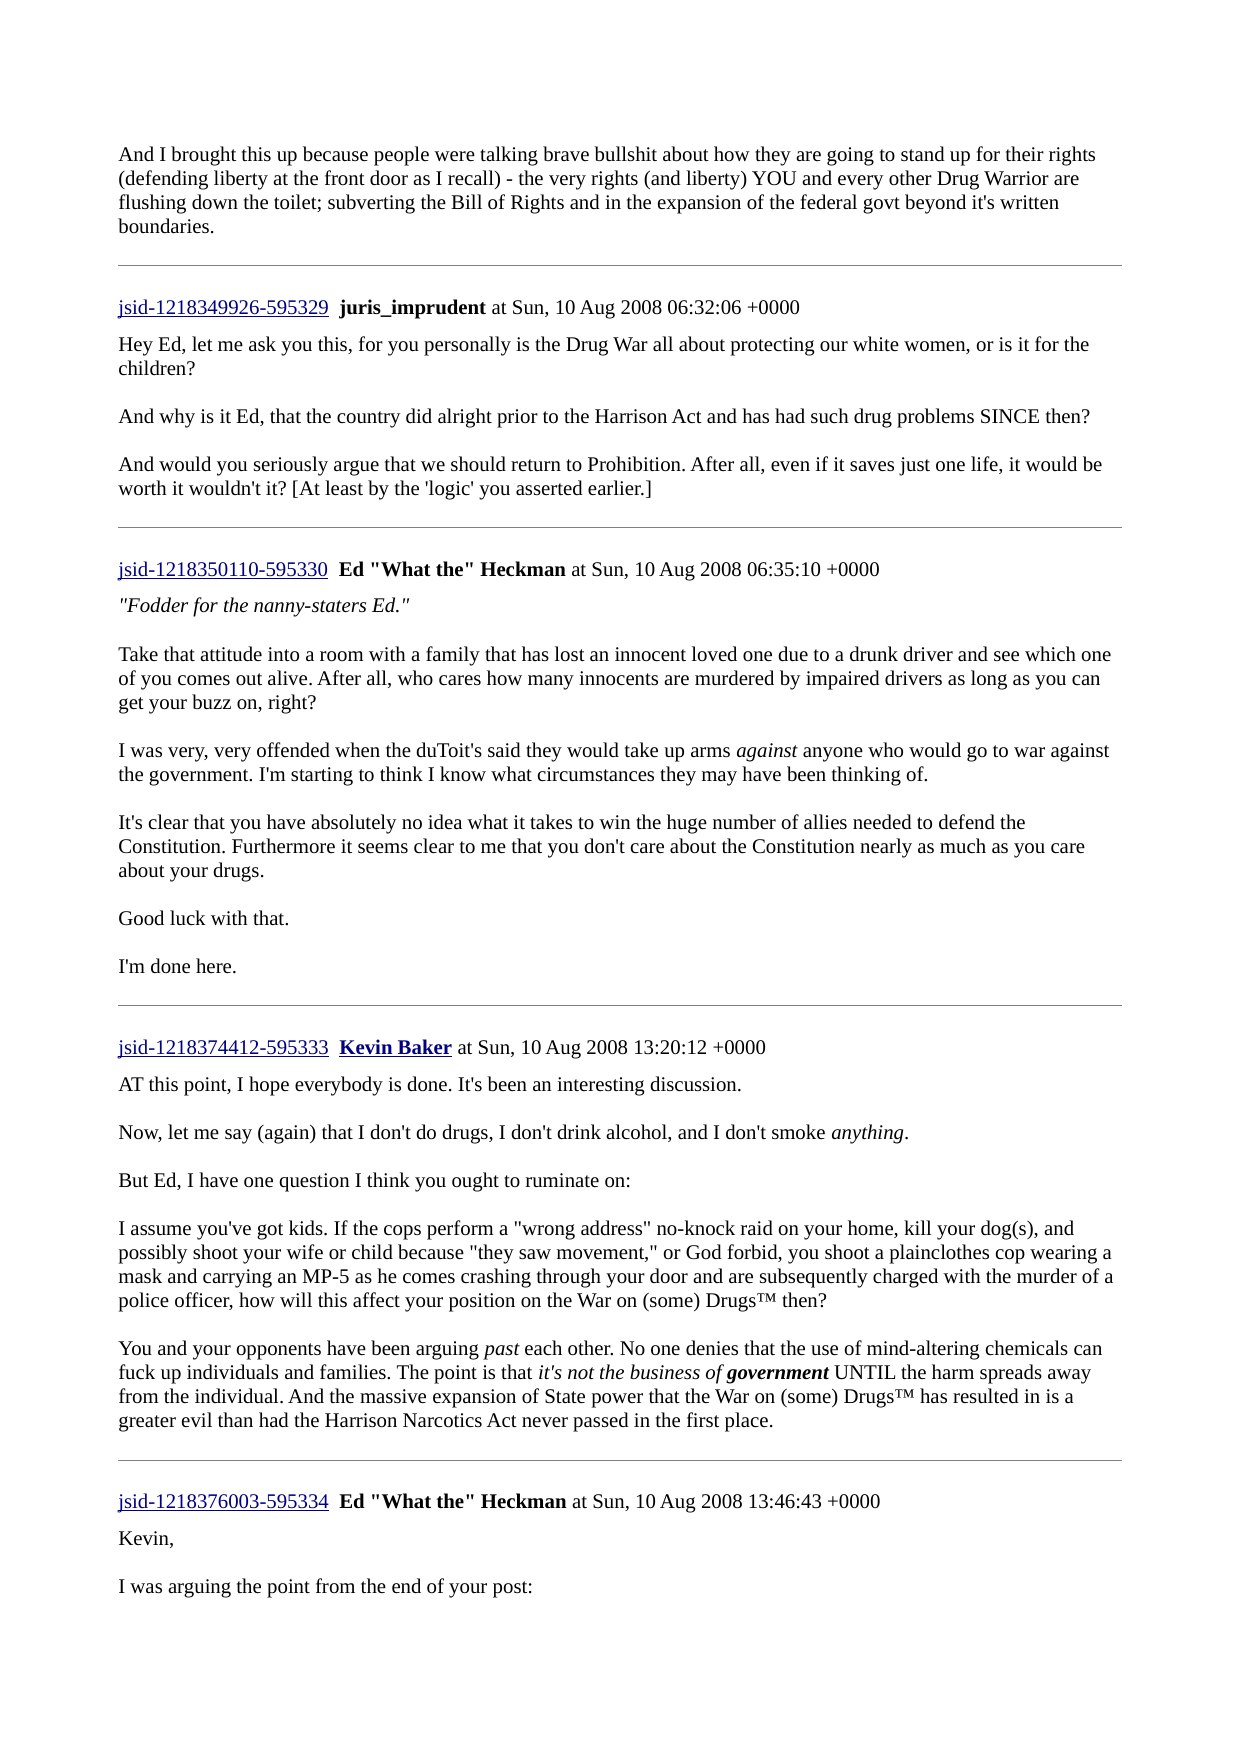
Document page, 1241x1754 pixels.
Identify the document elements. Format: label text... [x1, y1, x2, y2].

text "Fodder for the nanny-staters Ed." Take that attitude into a room with a family that has lost an innocent loved one due to a drunk driver and see which one of you comes out alive. After all, who cares how many innocents are murdered by impaired drivers as long as you can get your buzz on, right? I was very, very offended when the duToit's said they would take up arms against anyone who would go to war against the government. I'm starting to think I know what circumstances they may have been thinking of. It's clear that you have absolutely no idea what it takes to win the huge number of allies needed to defend the Constitution. Furthermore it seems clear to me that you don't care about the Constitution nearly as much as you care about your drugs. Good luck with that. I'm done here. [118, 593, 1122, 978]
text Kevin, I was arguing the point from the end of your post: [118, 1526, 1122, 1622]
text AT this point, I hope everybody is done. It's been an interesting discussion. Now, let me say (again) that I don't do drugs, I don't drink alcohol, and I don't smoke anything. But Ed, I have one question I think you ought to ruminate on: I assume you've got kids. If the cops perform a "wrong address" no-knock raid on your home, kill your dog(s), and possibly shoot your wife or child because "they saw movement," or God forbid, you shoot a plainclothes cop wearing a mask and carrying an MP-5 as he comes crashing through your door and are subsequently charged with the murder of a police officer, how will this affect your position on the War on (some) Drugs™ then? You and your opponents have been arguing past each other. No one denies that the use of mind-altering chemicals can fuck up individuals and families. The point is that it's not the business of government UNTIL the harm spreads away from the individual. And the massive expansion of State power that the War on (some) Drugs™ has resulted in is a greater evil than had the Harrison Narcotics Act never passed in the first place. [118, 1072, 1122, 1432]
text jsid-1218349926-595329 juris_imprudent at Sun, 10 Aug 2008 06:32:06 +0000 [118, 295, 1122, 319]
text jsid-1218376003-595334 Ed "What the" Heckman at Sun, 10 Aug 2008 13:46:43 +0000 [118, 1489, 1122, 1513]
text And I brought this up because people were talking brave bullshit about how they are going to stand up for their rights (defending liberty at the front door as I recall) - the very rights (and liberty) YOU and every other Drug Warrior are flushing down the toilet; subverting the Bill of Rights and in the expansion of the federal govt beyond it's written boundaries. [118, 118, 1122, 238]
text jsid-1218374412-595333 Kevin Baker at Sun, 10 Aug 2008 13:20:12 +0000 [118, 1035, 1122, 1059]
text Hey Ed, let me ask you this, for you personally is the Drug War all about protecting our white women, or is it for the children? And why is it Ed, that the country did alright prior to the Harrison Act and has had such drug problems SINCE then? And would you seriously argue that we should return to Prohibition. After all, even if it saves just one life, it would be worth it wouldn't it? [At least by the 'logic' you asserted earlier.] [118, 332, 1122, 500]
text jsid-1218350110-595330 Ed "What the" Heckman at Sun, 10 Aug 2008 06:35:10 +0000 [118, 557, 1122, 581]
